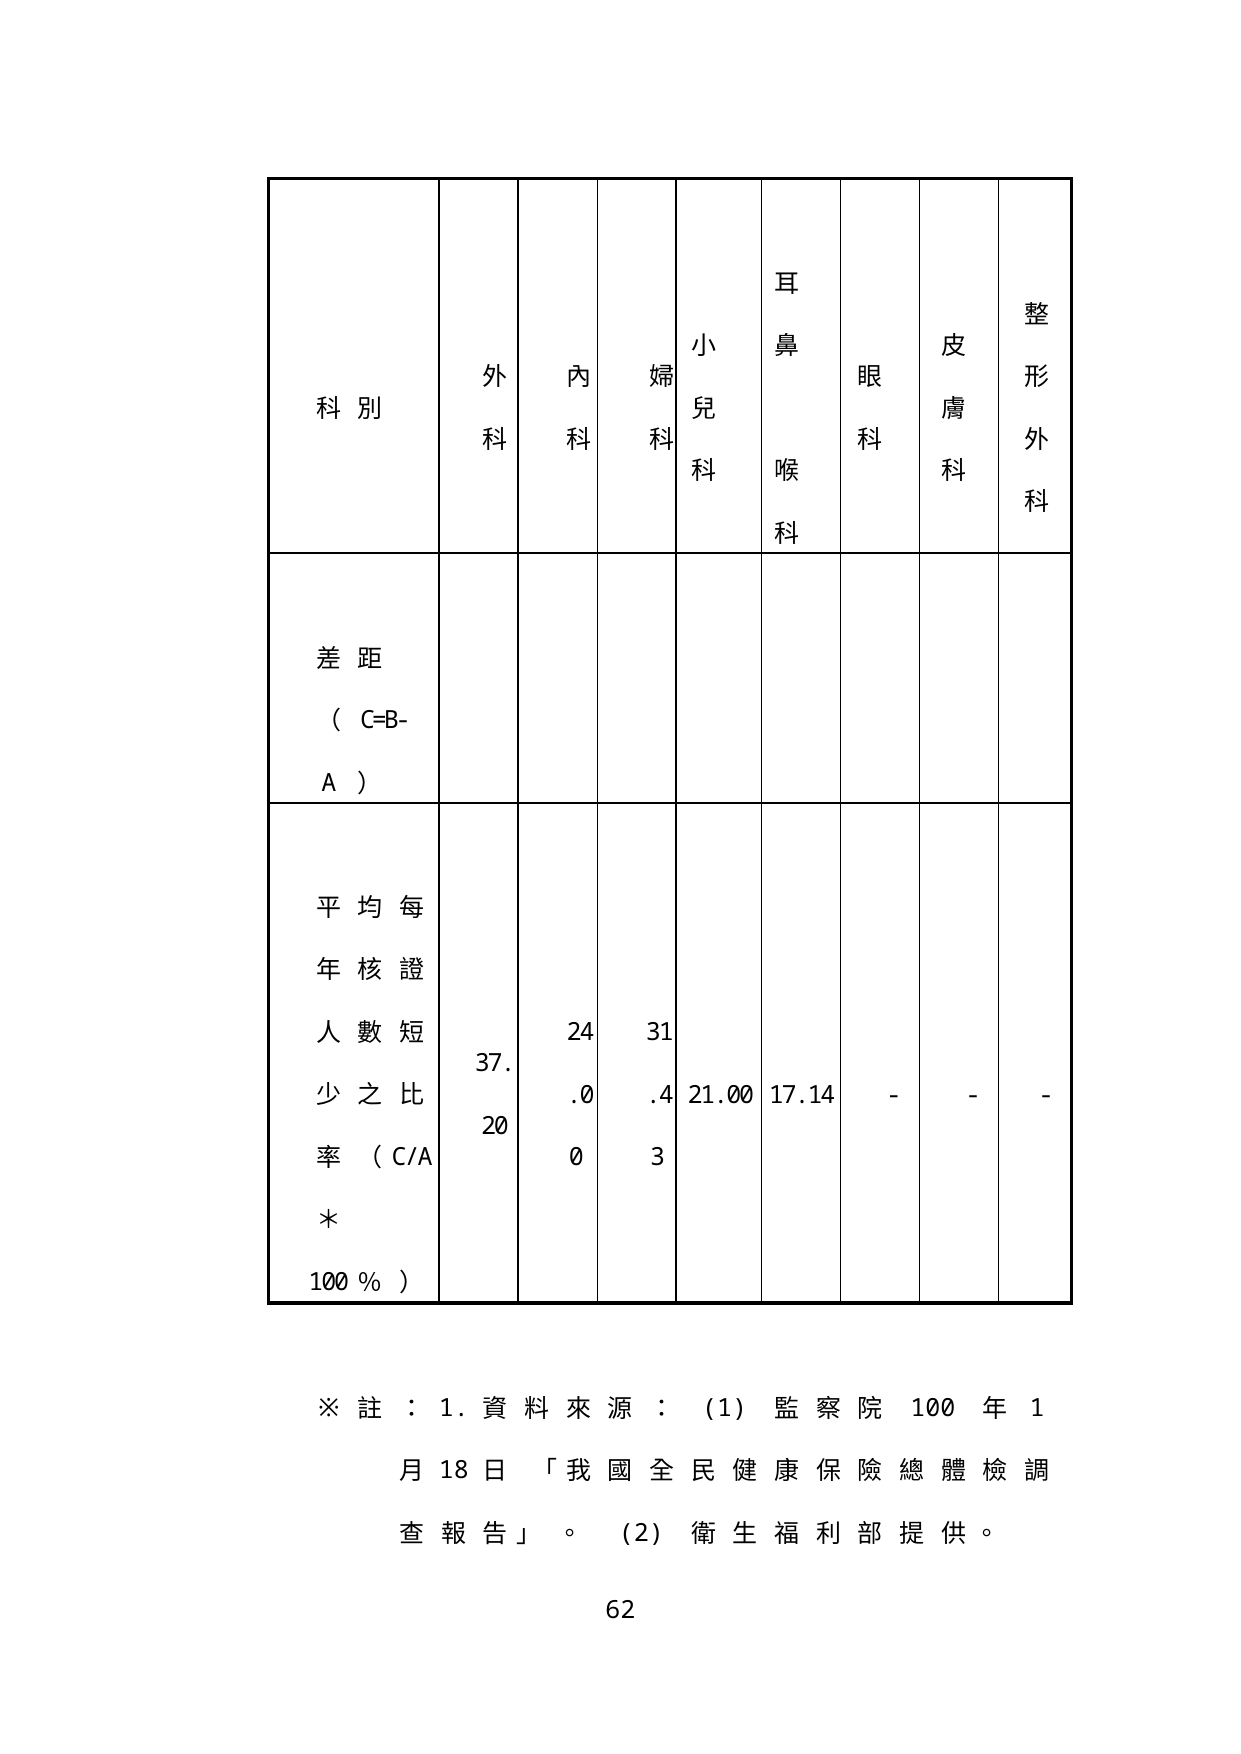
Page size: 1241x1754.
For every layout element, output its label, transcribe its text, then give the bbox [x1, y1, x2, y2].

table_cell [920, 554, 998, 802]
table_cell 31.43 [598, 804, 675, 1301]
table_cell - [841, 804, 919, 1301]
table_cell [440, 554, 517, 802]
table_header 外科 [440, 180, 517, 552]
table_cell 24.00 [519, 804, 597, 1301]
table_header 整形 外科 [999, 180, 1070, 552]
table_cell 平均每年核證人數短少之比率（C/A＊100％） [270, 804, 438, 1301]
table_cell 差距（C=B-A） [270, 554, 438, 802]
table_header 婦科 [598, 180, 675, 552]
table_cell [519, 554, 597, 802]
table_header 小兒科 [677, 180, 761, 552]
table_header 耳鼻 喉科 [762, 180, 840, 552]
table_header 內科 [519, 180, 597, 552]
table_cell - [920, 804, 998, 1301]
table_cell [762, 554, 840, 802]
table_cell 17.14 [762, 804, 840, 1301]
table_cell 37.20 [440, 804, 517, 1301]
text ※註：1.資料來源：(1)監察院100年1月18日「我國全民健康保險總體檢調查報告」。(2)衛生福利部提供。 [271, 1365, 1058, 1552]
table_cell [841, 554, 919, 802]
table_header 皮膚科 [920, 180, 998, 552]
table_header 眼科 [841, 180, 919, 552]
table_cell [999, 554, 1070, 802]
table_cell - [999, 804, 1070, 1301]
table_header 科別 [270, 180, 438, 552]
table_cell 21.00 [677, 804, 761, 1301]
table_cell [598, 554, 675, 802]
table_cell [677, 554, 761, 802]
